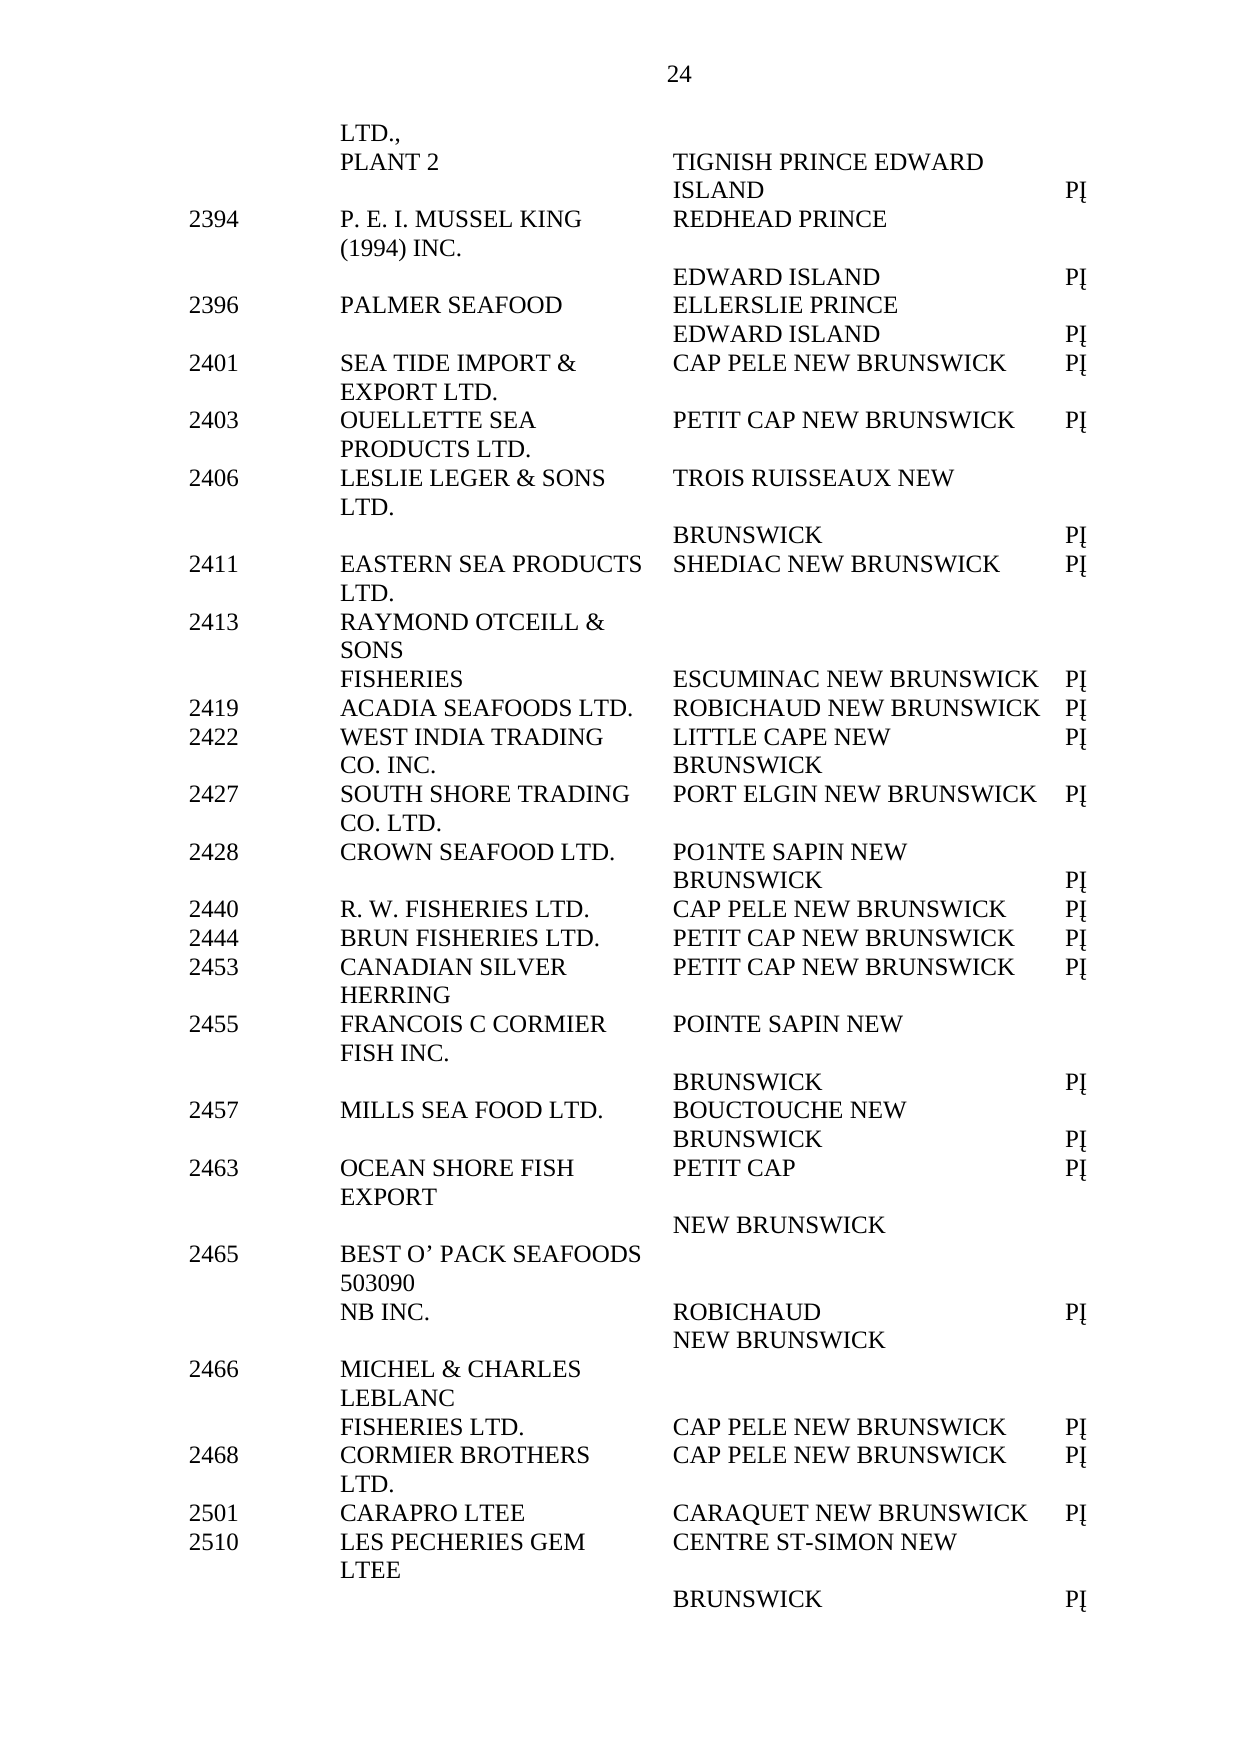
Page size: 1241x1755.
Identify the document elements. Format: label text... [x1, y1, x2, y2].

table_cell PETIT CAP [661, 1153, 1053, 1211]
table_cell Ltd., [329, 118, 661, 147]
table_cell 2468 [177, 1441, 328, 1498]
table_cell [177, 1584, 328, 1613]
table_cell Fisheries [329, 664, 661, 693]
table_cell 2403 [177, 406, 328, 463]
table_cell [177, 319, 328, 348]
table_cell Plant 2 [329, 147, 661, 176]
table_cell CAP PELE NEW BRUNSWICK [661, 348, 1053, 406]
table_cell PĮ [1054, 1441, 1204, 1498]
table_cell [329, 1211, 661, 1239]
table_cell CAP PELE NEW BRUNSWICK [661, 894, 1053, 923]
table_cell [177, 1326, 328, 1354]
table_cell [329, 1124, 661, 1153]
table_cell South Shore Trading Co. Ltd. [329, 779, 661, 837]
table_cell Acadia seafoods Ltd. [329, 693, 661, 722]
table_cell 2394 [177, 204, 328, 262]
table_cell [1054, 147, 1204, 176]
table_cell PĮ [1054, 866, 1204, 894]
table_cell 2455 [177, 1009, 328, 1067]
table_cell PĮ [1054, 176, 1204, 204]
table_cell EDWARD ISLAND [661, 319, 1053, 348]
table_cell Cormier Brothers Ltd. [329, 1441, 661, 1498]
table_cell [177, 521, 328, 549]
table_cell Ouellette Sea Products Ltd. [329, 406, 661, 463]
table_cell [1054, 607, 1204, 664]
table_cell [177, 1067, 328, 1096]
table_cell Michel & Charles LeBlanc [329, 1354, 661, 1412]
table_cell BOUCTOUCHE NEW [661, 1096, 1053, 1124]
table_cell [1054, 1211, 1204, 1239]
table_cell PETIT CAP NEW BRUNSWICK [661, 923, 1053, 952]
table_cell 2422 [177, 722, 328, 779]
table_cell TROIS RUISSEAUX NEW [661, 463, 1053, 521]
table_cell [329, 1584, 661, 1613]
table_cell 2406 [177, 463, 328, 521]
table_cell ROBICHAUD [661, 1297, 1053, 1326]
table_cell [329, 1067, 661, 1096]
table_cell 2457 [177, 1096, 328, 1124]
table_cell [329, 866, 661, 894]
table_cell 2466 [177, 1354, 328, 1412]
table_cell Palmer Seafood [329, 291, 661, 319]
table_cell Canadian Silver Herring [329, 952, 661, 1009]
table_cell CAP PELE NEW BRUNSWICK [661, 1412, 1053, 1441]
table_cell PĮ [1054, 664, 1204, 693]
table_cell [177, 664, 328, 693]
table_cell Sea Tide Import & Export Ltd. [329, 348, 661, 406]
table_cell [661, 118, 1053, 147]
table_cell CARAQUET NEW BRUNSWICK [661, 1498, 1053, 1527]
table_cell PĮ [1054, 923, 1204, 952]
table_cell POINTE SAPIN NEW [661, 1009, 1053, 1067]
table_cell [1054, 1009, 1204, 1067]
table_cell Francois C Cormier Fish Inc. [329, 1009, 661, 1067]
table_cell BRUNSWICK [661, 1124, 1053, 1153]
table_cell PĮ [1054, 1584, 1204, 1613]
table_cell PĮ [1054, 1067, 1204, 1096]
table_cell PĮ [1054, 521, 1204, 549]
table_cell ESCUMINAC NEW BRUNSWICK [661, 664, 1053, 693]
table_cell PĮ [1054, 693, 1204, 722]
table_cell ELLERSLIE PRINCE [661, 291, 1053, 319]
table_cell [1054, 463, 1204, 521]
table_cell PĮ [1054, 549, 1204, 607]
table_cell R. W. Fisheries Ltd. [329, 894, 661, 923]
table_cell 2463 [177, 1153, 328, 1211]
table_cell BRUNSWICK [661, 1067, 1053, 1096]
table_cell PĮ [1054, 1297, 1204, 1326]
table_cell PĮ [1054, 262, 1204, 291]
table_cell [329, 176, 661, 204]
table_cell Les Pecheries Gem Ltee [329, 1527, 661, 1584]
table_cell EDWARD ISLAND [661, 262, 1053, 291]
table_cell PĮ [1054, 894, 1204, 923]
table_cell 2453 [177, 952, 328, 1009]
table_cell [177, 147, 328, 176]
table_cell 2465 [177, 1239, 328, 1297]
table_cell BRUNSWICK [661, 1584, 1053, 1613]
table_cell PĮ [1054, 952, 1204, 1009]
table_cell Leslie Leger & Sons Ltd. [329, 463, 661, 521]
table_cell [661, 1354, 1053, 1412]
table_cell P. E. I. Mussel King (1994) Inc. [329, 204, 661, 262]
table_cell PĮ [1054, 1124, 1204, 1153]
table_cell Fisheries Ltd. [329, 1412, 661, 1441]
table_cell ISLAND [661, 176, 1053, 204]
table_cell NEW BRUNSWICK [661, 1211, 1053, 1239]
table_cell [1054, 1326, 1204, 1354]
table_cell PĮ [1054, 779, 1204, 837]
table_cell Brun Fisheries Ltd. [329, 923, 661, 952]
table_cell [1054, 1096, 1204, 1124]
table_cell TIGNISH PRINCE EDWARD [661, 147, 1053, 176]
table_cell [661, 1239, 1053, 1297]
table_cell Raymond OTCeill & Sons [329, 607, 661, 664]
table_cell [177, 866, 328, 894]
table_cell Mills Sea Food Ltd. [329, 1096, 661, 1124]
table_cell CAP PELE NEW BRUNSWICK [661, 1441, 1053, 1498]
table_cell 2501 [177, 1498, 328, 1527]
table_cell PĮ [1054, 406, 1204, 463]
table_cell ROBICHAUD NEW BRUNSWICK [661, 693, 1053, 722]
table_cell 2419 [177, 693, 328, 722]
table_cell PĮ [1054, 1412, 1204, 1441]
table_cell Carapro Ltee [329, 1498, 661, 1527]
table_cell West India Trading Co. Inc. [329, 722, 661, 779]
table_cell PO1NTE SAPIN NEW [661, 837, 1053, 866]
table_cell [1054, 204, 1204, 262]
table_cell PĮ [1054, 722, 1204, 779]
table_cell LITTLE CAPE NEW BRUNSWICK [661, 722, 1053, 779]
table_cell [329, 521, 661, 549]
table_cell SHEDIAC NEW BRUNSWICK [661, 549, 1053, 607]
table_cell 2413 [177, 607, 328, 664]
table_cell [177, 1297, 328, 1326]
table_cell CENTRE ST-SIMON NEW [661, 1527, 1053, 1584]
table_cell [177, 1412, 328, 1441]
table_cell [1054, 1354, 1204, 1412]
table_cell PĮ [1054, 1498, 1204, 1527]
table_cell [177, 176, 328, 204]
table_cell NEW BRUNSWICK [661, 1326, 1053, 1354]
table_cell PĮ [1054, 1153, 1204, 1211]
table_cell PORT ELGIN NEW BRUNSWICK [661, 779, 1053, 837]
table_cell PETIT CAP NEW BRUNSWICK [661, 952, 1053, 1009]
table_cell Best o’ Pack Seafoods 503090 [329, 1239, 661, 1297]
table_cell [1054, 291, 1204, 319]
table_cell [177, 1211, 328, 1239]
table_cell [177, 118, 328, 147]
table_cell 2428 [177, 837, 328, 866]
table_cell NB Inc. [329, 1297, 661, 1326]
table_cell [1054, 1527, 1204, 1584]
table_cell 2427 [177, 779, 328, 837]
table_cell PĮ [1054, 348, 1204, 406]
table_cell 2510 [177, 1527, 328, 1584]
table_cell PĮ [1054, 319, 1204, 348]
table_cell [1054, 1239, 1204, 1297]
table_cell 2411 [177, 549, 328, 607]
table_cell 2440 [177, 894, 328, 923]
table_cell REDHEAD PRINCE [661, 204, 1053, 262]
table_cell Ocean Shore Fish Export [329, 1153, 661, 1211]
table_cell [1054, 837, 1204, 866]
table_cell [329, 319, 661, 348]
table_cell PETIT CAP NEW BRUNSWICK [661, 406, 1053, 463]
table_cell 2396 [177, 291, 328, 319]
table_cell BRUNSWICK [661, 521, 1053, 549]
table_cell [329, 1326, 661, 1354]
table_cell Eastern Sea Products Ltd. [329, 549, 661, 607]
table_cell Crown Seafood Ltd. [329, 837, 661, 866]
table_cell [177, 262, 328, 291]
table_cell [177, 1124, 328, 1153]
table_cell 2444 [177, 923, 328, 952]
table_cell [661, 607, 1053, 664]
table_cell [1054, 118, 1204, 147]
table_cell BRUNSWICK [661, 866, 1053, 894]
table_cell 2401 [177, 348, 328, 406]
table_cell [329, 262, 661, 291]
